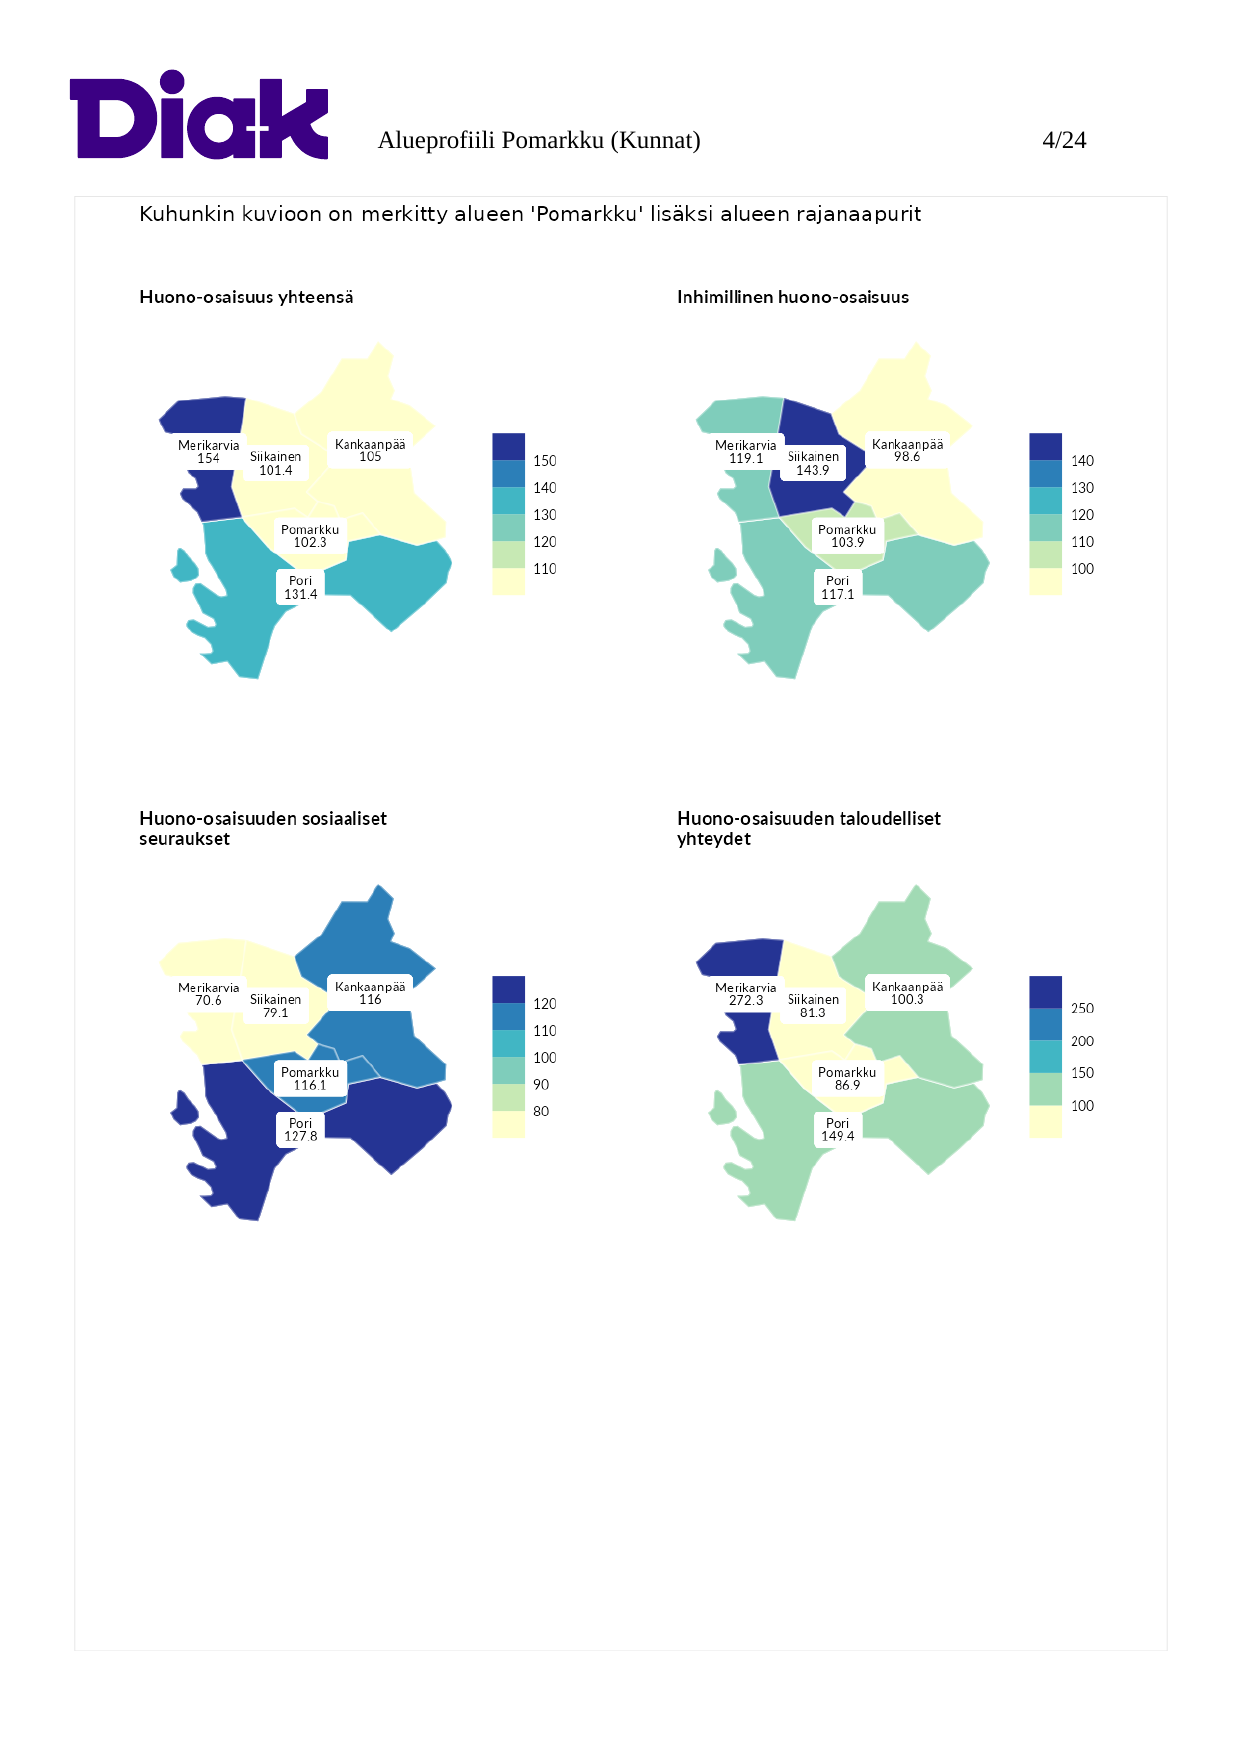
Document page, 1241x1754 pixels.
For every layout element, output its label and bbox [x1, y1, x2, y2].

picture [61, 196, 1179, 1651]
